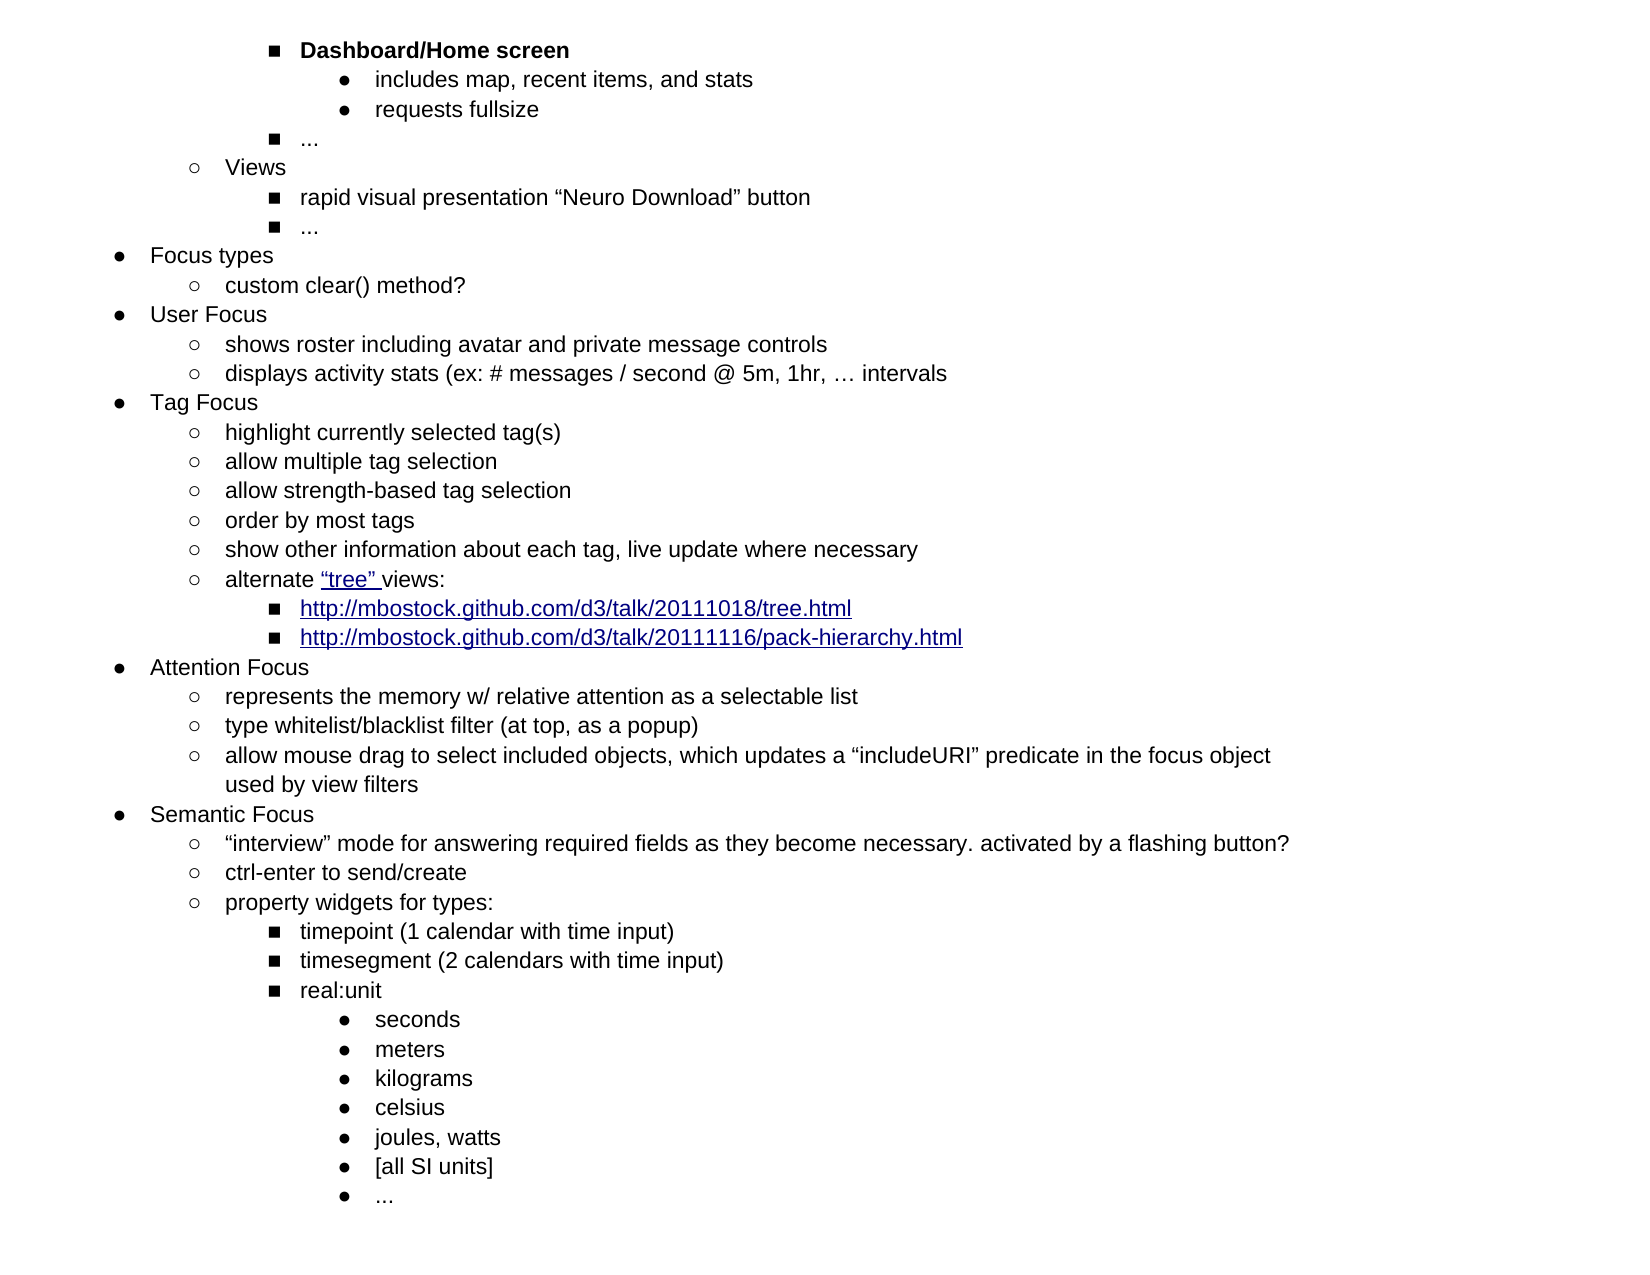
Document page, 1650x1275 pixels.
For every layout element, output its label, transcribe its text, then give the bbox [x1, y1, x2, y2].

list Focus types [112, 243, 1312, 269]
list rapid visual presentation “Neuro Download” button [75, 184, 1312, 210]
list http://mbostock.github.com/d3/talk/20111018/tree.html [75, 596, 1312, 621]
list alternate “tree” views: [187, 566, 1312, 592]
list allow mouse drag to select included objects, which updates a “includeURI” predicate in the focus object used by view filters [187, 742, 1312, 797]
list Views [187, 155, 1312, 181]
list seconds [337, 1007, 1312, 1032]
list shows roster including avatar and private message controls [187, 331, 1312, 357]
list http://mbostock.github.com/d3/talk/20111116/pack-hierarchy.html [75, 625, 1312, 651]
list ... [75, 126, 1312, 151]
list allow strength-based tag selection [187, 478, 1312, 504]
list [all SI units] [337, 1154, 1312, 1179]
list includes map, recent items, and stats [337, 67, 1312, 92]
list allow multiple tag selection [187, 449, 1312, 474]
list type whitelist/blacklist filter (at top, as a popup) [187, 713, 1312, 739]
list ... [337, 1183, 1312, 1209]
list show other information about each tag, live update where necessary [187, 537, 1312, 562]
list timesegment (2 calendars with time input) [75, 948, 1312, 974]
list real:unit [75, 977, 1312, 1003]
list Dashboard/Home screen [75, 37, 1312, 63]
list displays activity stats (ex: # messages / second @ 5m, 1hr, … intervals [187, 361, 1312, 386]
list Tag Focus [112, 390, 1312, 416]
list meters [337, 1036, 1312, 1062]
list ctrl-enter to send/create [187, 860, 1312, 886]
list “interview” mode for answering required fields as they become necessary. activated by a flashing button? [187, 831, 1312, 856]
list User Focus [112, 302, 1312, 327]
list celsius [337, 1095, 1312, 1121]
list highlight currently selected tag(s) [187, 419, 1312, 445]
list represents the memory w/ relative attention as a selectable list [187, 684, 1312, 709]
list property widgets for types: [187, 889, 1312, 915]
list timepoint (1 calendar with time input) [75, 919, 1312, 944]
list ... [75, 214, 1312, 239]
list requests fullsize [337, 96, 1312, 122]
list Attention Focus [112, 654, 1312, 680]
list Semantic Focus [112, 801, 1312, 827]
list joules, watts [337, 1124, 1312, 1150]
list kilograms [337, 1066, 1312, 1091]
list custom clear() method? [187, 272, 1312, 298]
list order by most tags [187, 507, 1312, 533]
